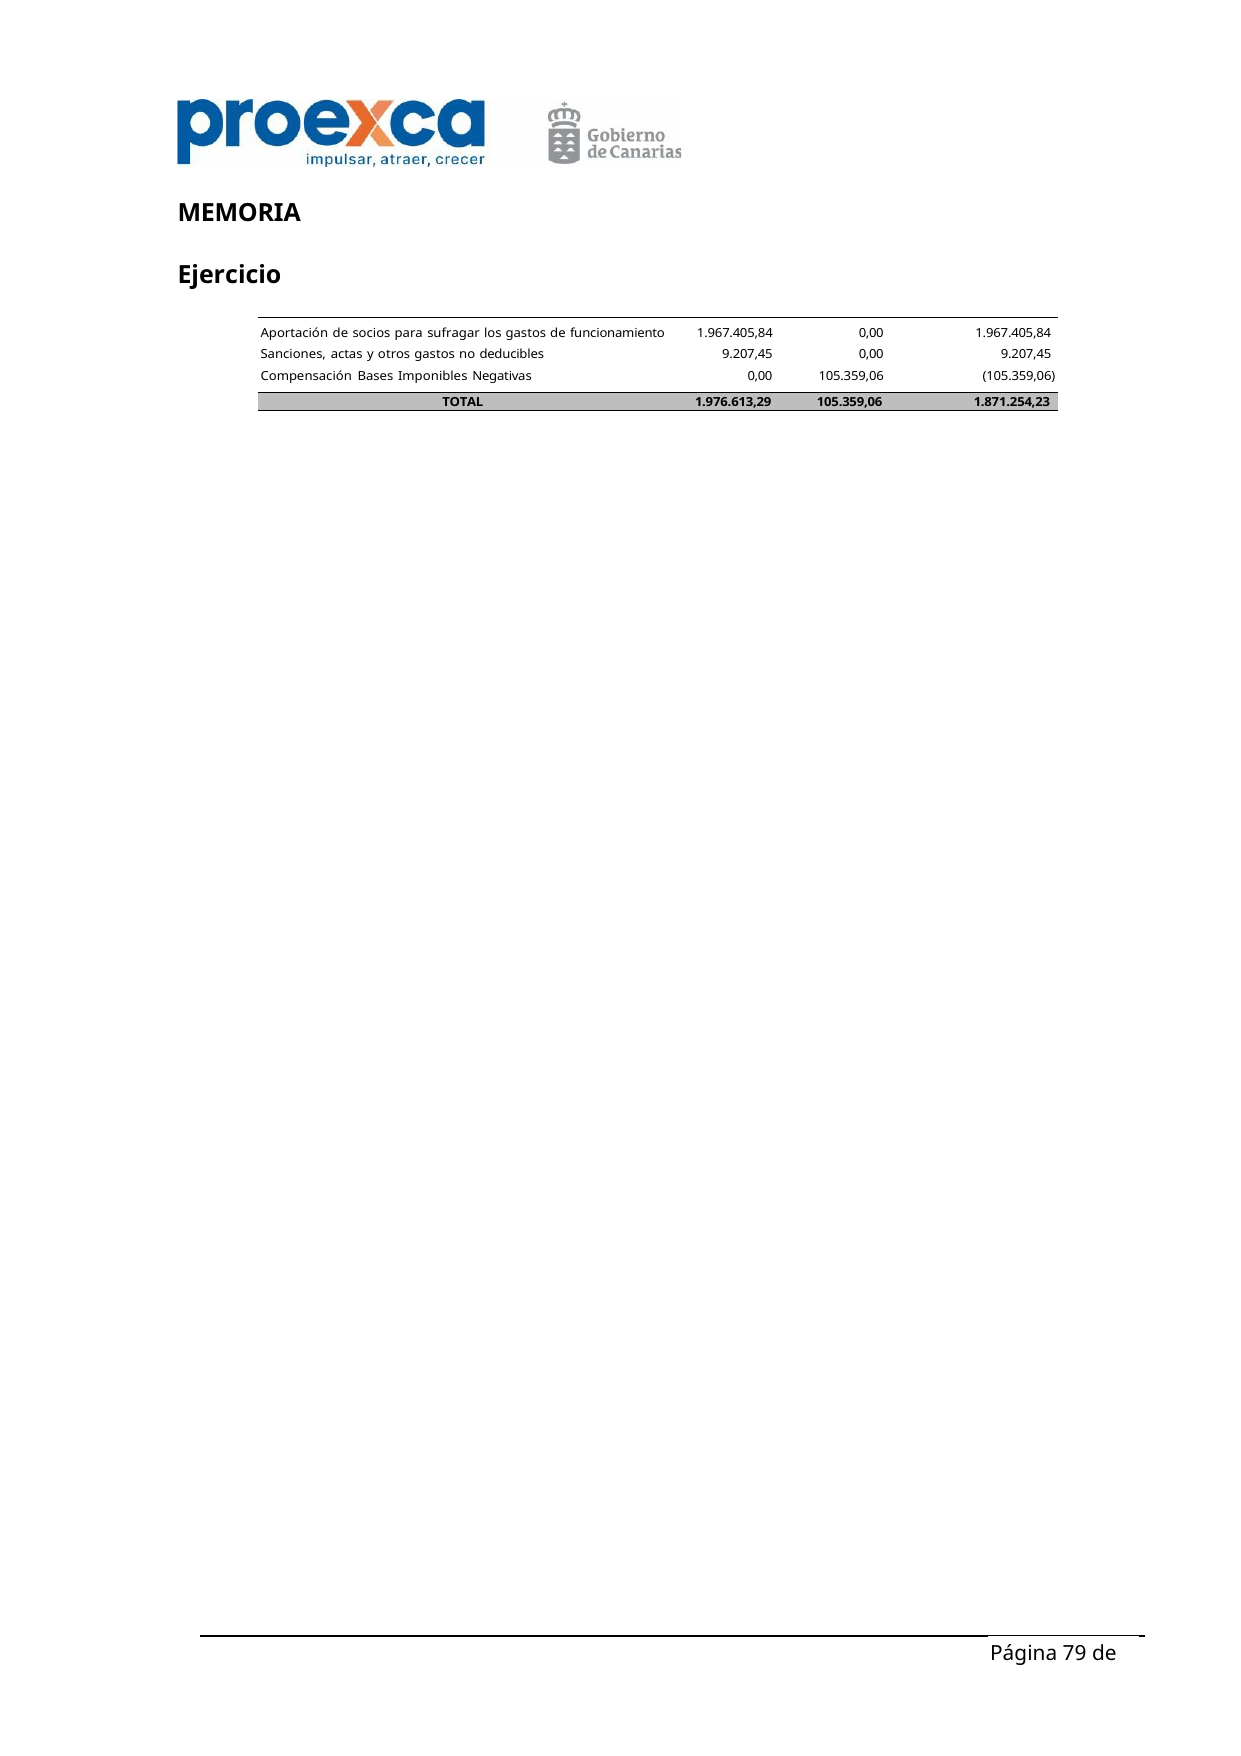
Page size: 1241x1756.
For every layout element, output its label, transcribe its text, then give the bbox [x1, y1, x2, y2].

table_cell TOTAL [258, 393, 669, 410]
table_cell 1.976.613,29 [669, 393, 792, 410]
table_header 0,00 [792, 318, 925, 342]
table_cell 0,00 [669, 364, 792, 392]
table_cell 105.359,06 [792, 364, 925, 392]
table_cell Compensación Bases Imponibles Negativas [258, 364, 669, 392]
table_header Aportación de socios para sufragar los gastos de funcionamiento [258, 318, 669, 342]
table_cell 9.207,45 [925, 342, 1058, 364]
table_cell 1.871.254,23 [925, 393, 1058, 410]
table_cell (105.359,06) [925, 364, 1058, 392]
table_cell 105.359,06 [792, 393, 925, 410]
table_cell 0,00 [792, 342, 925, 364]
table_cell Sanciones, actas y otros gastos no deducibles [258, 342, 669, 364]
table_header 1.967.405,84 [925, 318, 1058, 342]
table_header 1.967.405,84 [669, 318, 792, 342]
table_cell 9.207,45 [669, 342, 792, 364]
